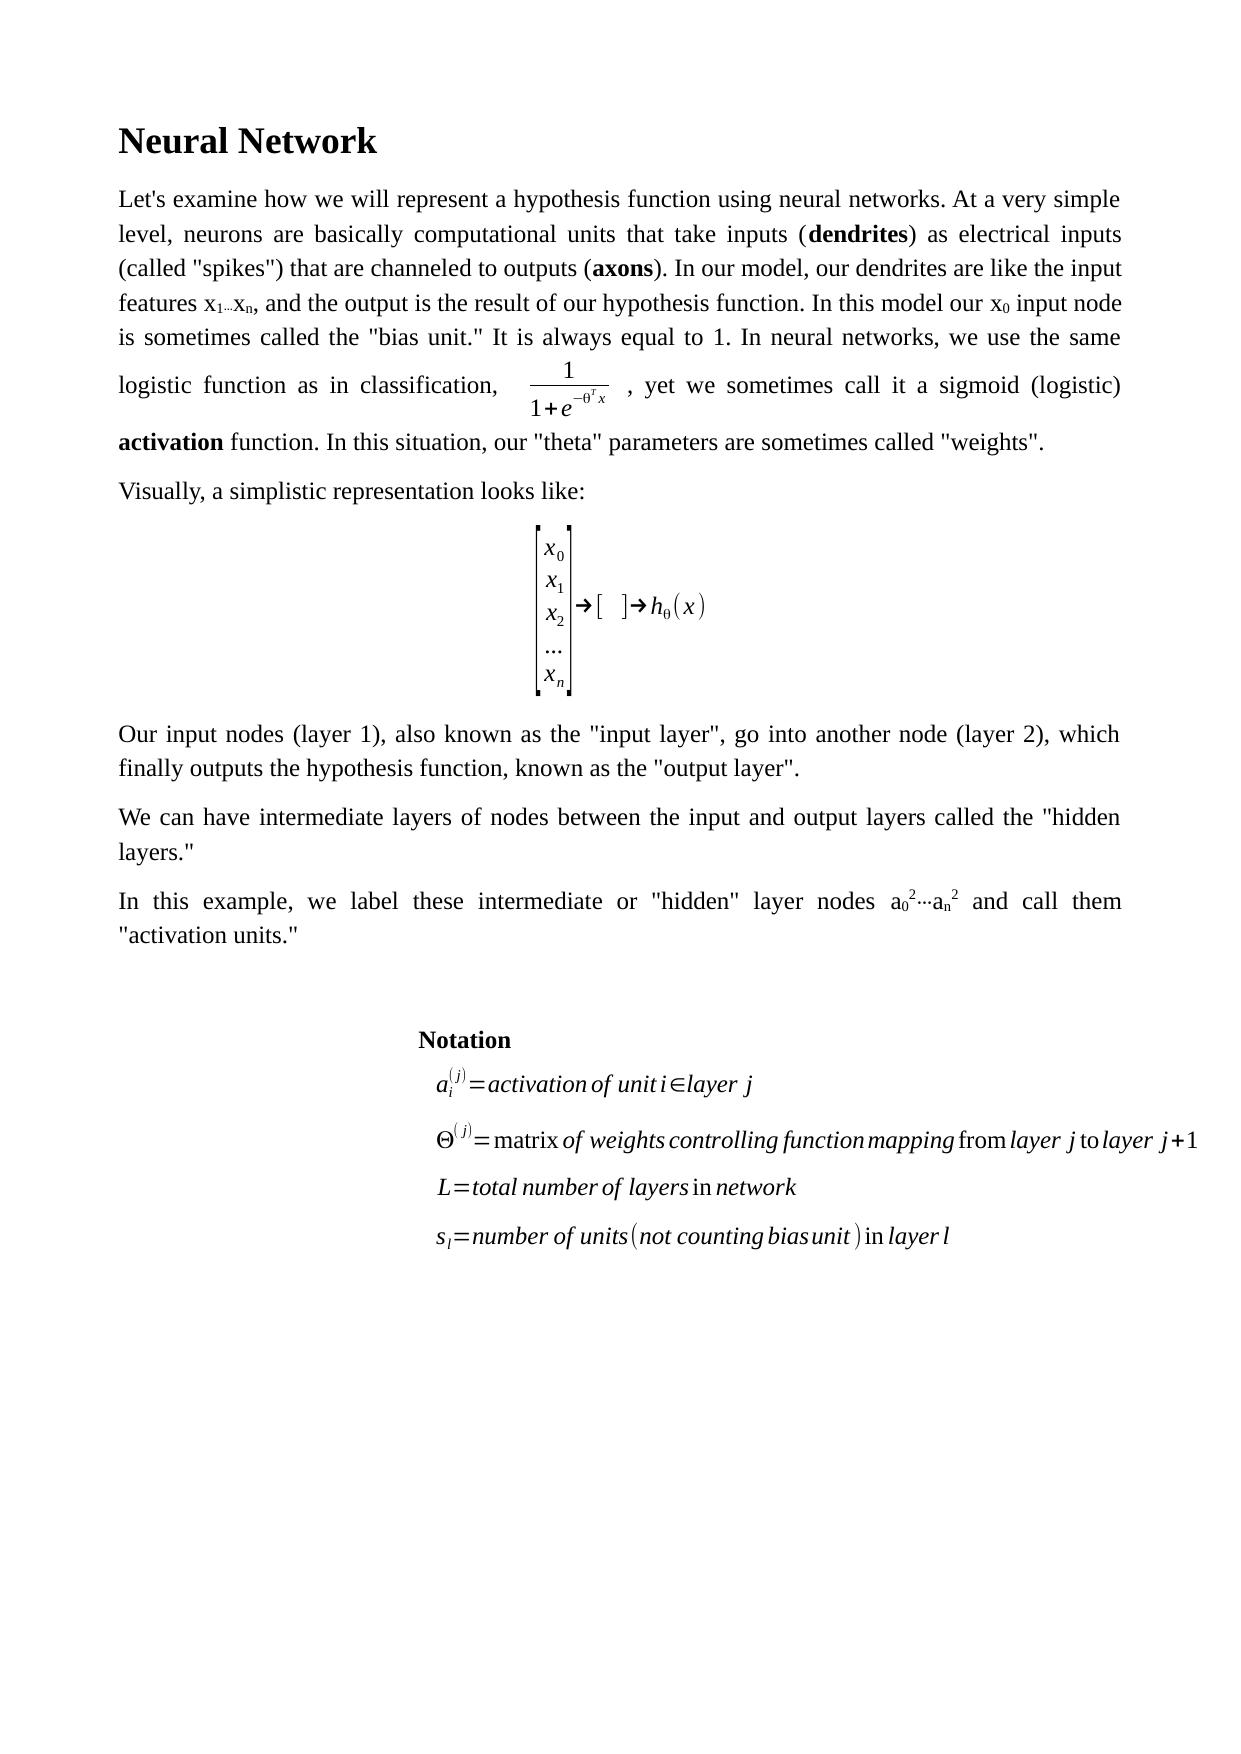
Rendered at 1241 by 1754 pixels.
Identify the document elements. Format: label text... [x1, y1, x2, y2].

subtitle Notation [418, 1025, 1122, 1054]
text Neural Network [118, 118, 1122, 161]
text Let's examine how we will represent a hypothesis function using neural networks. At a very simple level, neurons are basically computational units that take inputs (dendrites) as electrical inputs (called "spikes") that are channeled to outputs (axons). In our model, our dendrites are like the input features x1⋯xn, and the output is the result of our hypothesis function. In this model our x0 input node is sometimes called the "bias unit." It is always equal to 1. In neural networks, we use the same logistic function as in classification, , yet we sometimes call it a sigmoid (logistic) activation function. In this situation, our "theta" parameters are sometimes called "weights". [118, 184, 1122, 456]
text We can have intermediate layers of nodes between the input and output layers called the "hidden layers." [118, 802, 1122, 866]
text Our input nodes (layer 1), also known as the "input layer", go into another node (layer 2), which finally outputs the hypothesis function, known as the "output layer". [118, 719, 1122, 782]
text Visually, a simplistic representation looks like: [118, 476, 1122, 505]
text In this example, we label these intermediate or "hidden" layer nodes a02⋯an2 and call them "activation units." [118, 886, 1122, 949]
